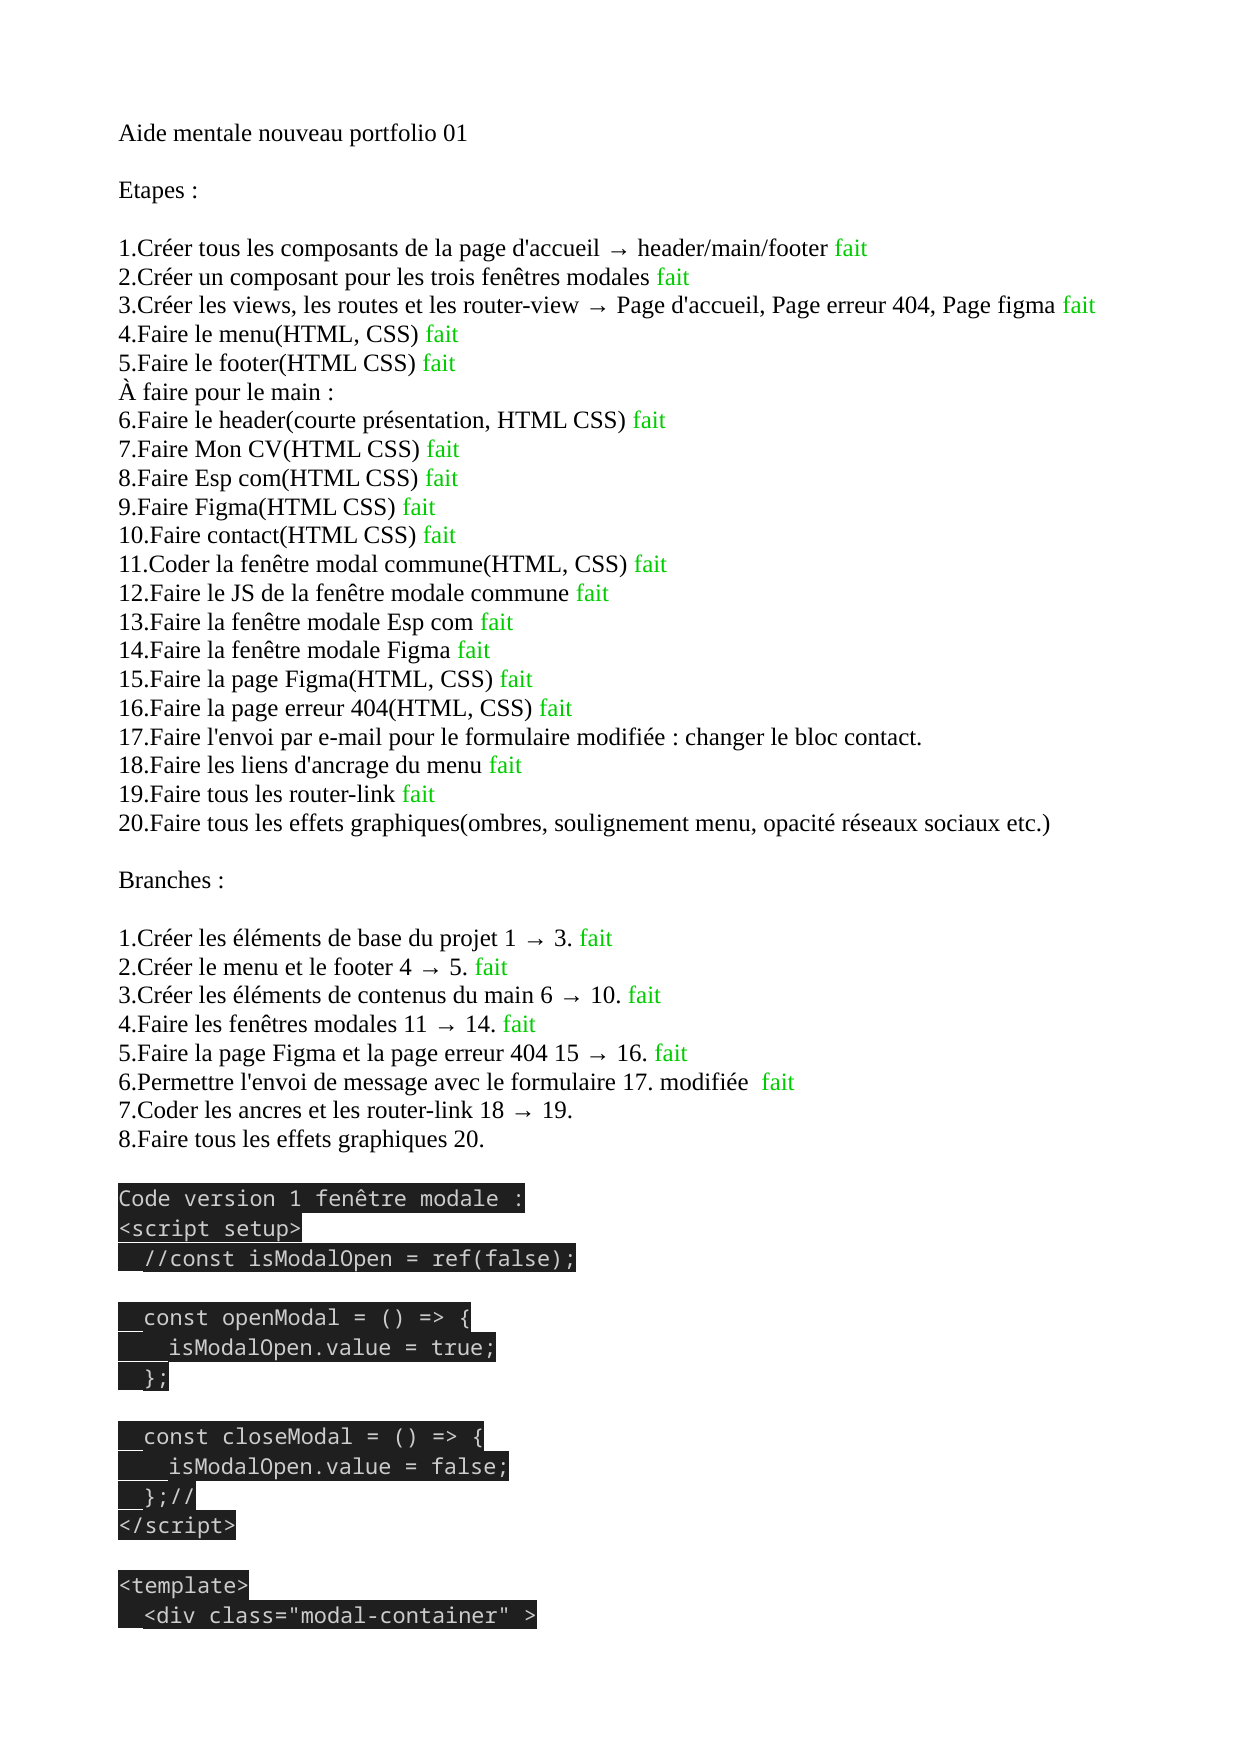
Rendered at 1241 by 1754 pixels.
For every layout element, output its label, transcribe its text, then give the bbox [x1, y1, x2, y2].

text 13.Faire la fenêtre modale Esp com fait [118, 607, 1122, 636]
text Etapes : [118, 176, 1122, 204]
text À faire pour le main : [118, 377, 1122, 406]
text 5.Faire la page Figma et la page erreur 404 15 → 16. fait [118, 1038, 1122, 1067]
text 14.Faire la fenêtre modale Figma fait [118, 636, 1122, 664]
text isModalOpen.value = true; [118, 1332, 1122, 1362]
text 2.Créer le menu et le footer 4 → 5. fait [118, 952, 1122, 981]
text 16.Faire la page erreur 404(HTML, CSS) fait [118, 693, 1122, 722]
text 11.Coder la fenêtre modal commune(HTML, CSS) fait [118, 549, 1122, 578]
text 4.Faire le menu(HTML, CSS) fait [118, 319, 1122, 348]
text 1.Créer les éléments de base du projet 1 → 3. fait [118, 923, 1122, 952]
text 17.Faire l'envoi par e-mail pour le formulaire modifiée : changer le bloc contact. [118, 722, 1122, 751]
text Branches : [118, 866, 1122, 894]
text <template> [118, 1570, 1122, 1600]
text };// [118, 1481, 1122, 1510]
text Code version 1 fenêtre modale : [118, 1183, 1122, 1213]
text 1.Créer tous les composants de la page d'accueil → header/main/footer fait [118, 233, 1122, 262]
text 8.Faire Esp com(HTML CSS) fait [118, 463, 1122, 492]
text 2.Créer un composant pour les trois fenêtres modales fait [118, 262, 1122, 291]
text <script setup> [118, 1213, 1122, 1242]
text 19.Faire tous les router-link fait [118, 779, 1122, 808]
text 6.Faire le header(courte présentation, HTML CSS) fait [118, 406, 1122, 434]
text <div class="modal-container" > [118, 1600, 1122, 1629]
text }; [118, 1362, 1122, 1391]
text 20.Faire tous les effets graphiques(ombres, soulignement menu, opacité réseaux sociaux etc.) [118, 808, 1122, 837]
text 9.Faire Figma(HTML CSS) fait [118, 492, 1122, 521]
text 18.Faire les liens d'ancrage du menu fait [118, 751, 1122, 779]
text const closeModal = () => { [118, 1421, 1122, 1451]
text 12.Faire le JS de la fenêtre modale commune fait [118, 578, 1122, 607]
text 5.Faire le footer(HTML CSS) fait [118, 348, 1122, 377]
text 7.Faire Mon CV(HTML CSS) fait [118, 434, 1122, 463]
text const openModal = () => { [118, 1302, 1122, 1332]
text 15.Faire la page Figma(HTML, CSS) fait [118, 664, 1122, 693]
text 3.Créer les éléments de contenus du main 6 → 10. fait [118, 981, 1122, 1009]
text isModalOpen.value = false; [118, 1451, 1122, 1481]
text </script> [118, 1510, 1122, 1540]
text Aide mentale nouveau portfolio 01 [118, 118, 1122, 147]
text 3.Créer les views, les routes et les router-view → Page d'accueil, Page erreur 404, Page figma fait [118, 291, 1122, 319]
text //const isModalOpen = ref(false); [118, 1242, 1122, 1272]
text 8.Faire tous les effets graphiques 20. [118, 1124, 1122, 1153]
text 7.Coder les ancres et les router-link 18 → 19. [118, 1096, 1122, 1124]
text 10.Faire contact(HTML CSS) fait [118, 521, 1122, 549]
text 6.Permettre l'envoi de message avec le formulaire 17. modifiée fait [118, 1067, 1122, 1096]
text 4.Faire les fenêtres modales 11 → 14. fait [118, 1009, 1122, 1038]
